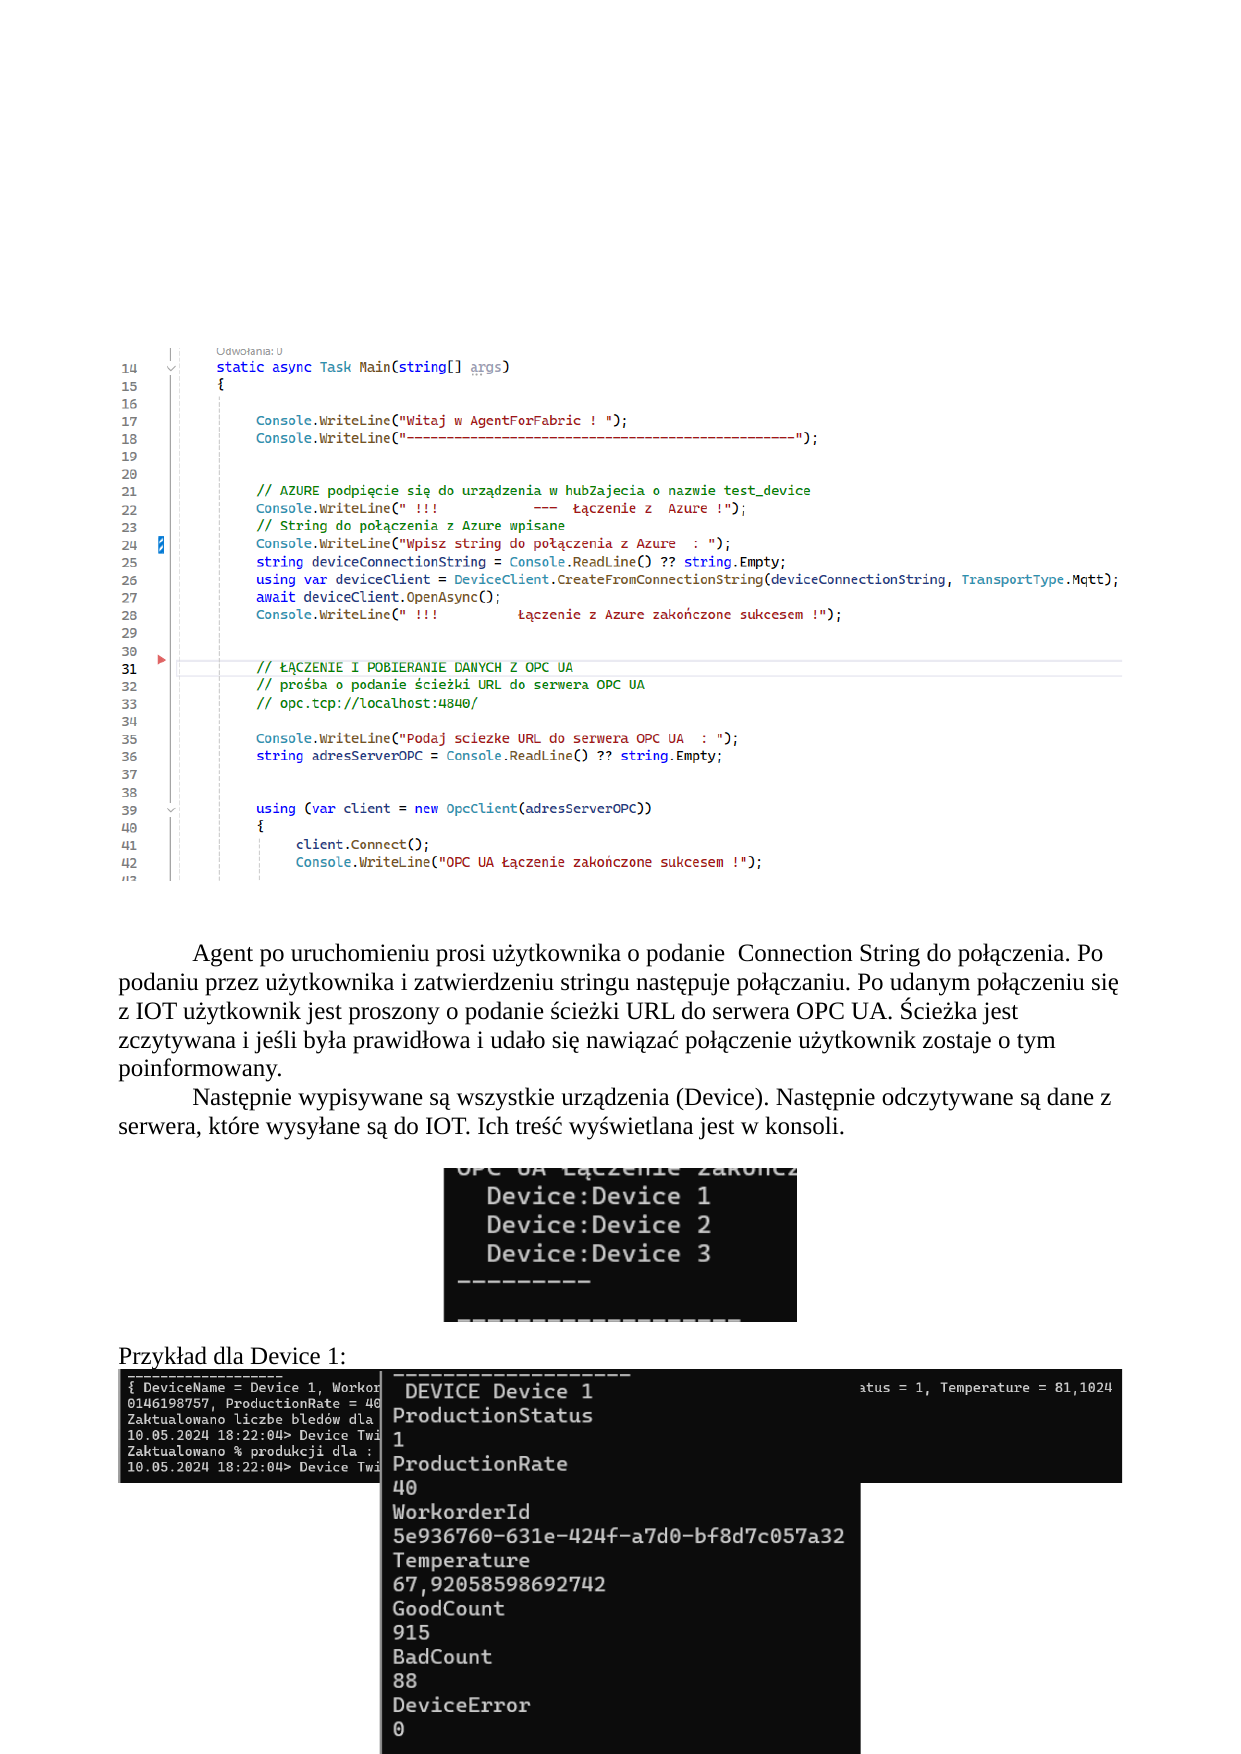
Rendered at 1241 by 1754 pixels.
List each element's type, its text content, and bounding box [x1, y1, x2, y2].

text Agent po uruchomieniu prosi użytkownika o podanie Connection String do połączenia. Po podaniu przez użytkownika i zatwierdzeniu stringu następuje połączaniu. Po udanym połączeniu się z IOT użytkownik jest proszony o podanie ścieżki URL do serwera OPC UA. Ścieżka jest zczytywana i jeśli była prawidłowa i udało się nawiązać połączenie użytkownik zostaje o tym poinformowany. [118, 938, 1122, 1082]
text Następnie wypisywane są wszystkie urządzenia (Device). Następnie odczytywane są dane z serwera, które wysyłane są do IOT. Ich treść wyświetlana jest w konsoli. [118, 1082, 1122, 1140]
picture [118, 1369, 1123, 1754]
text Przykład dla Device 1: [118, 1341, 1122, 1369]
picture [118, 348, 1123, 881]
picture [443, 1168, 797, 1322]
